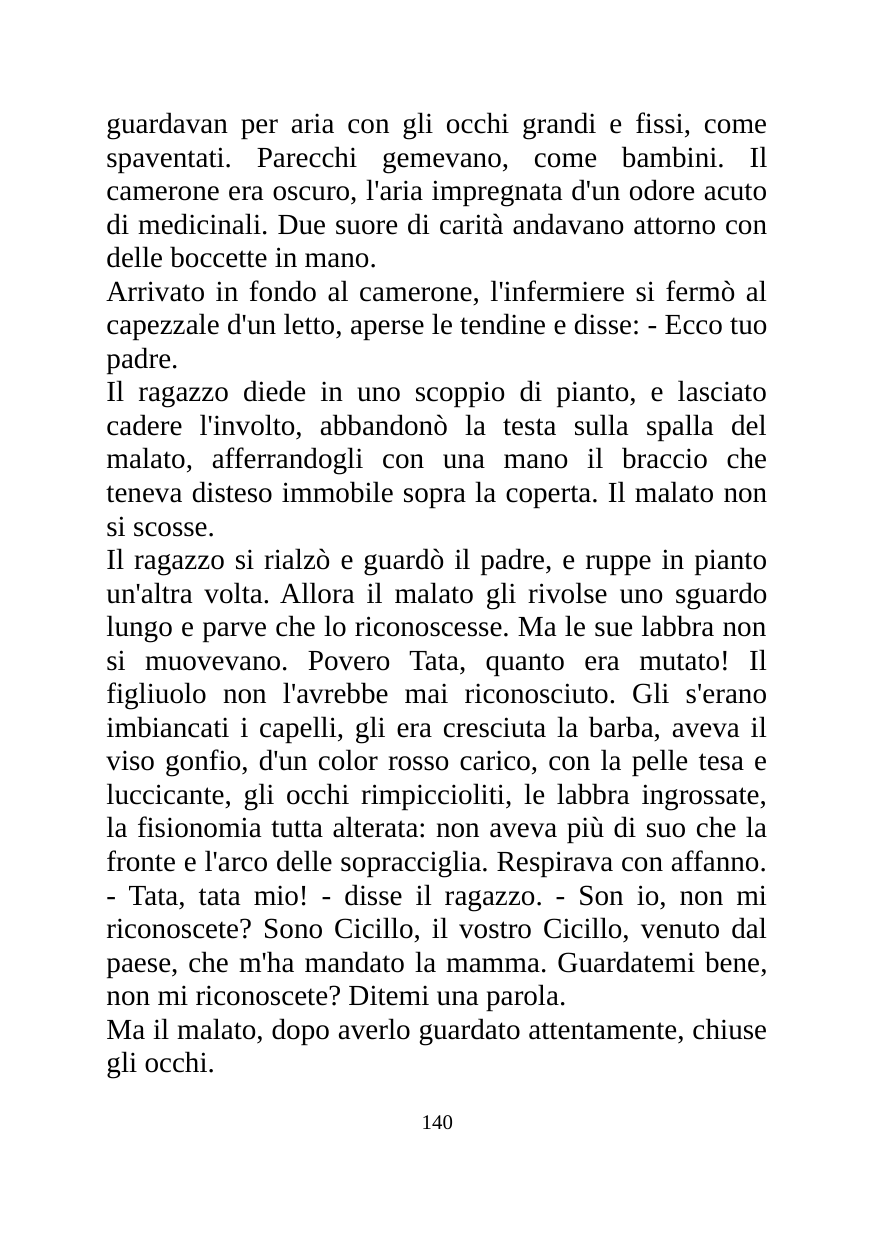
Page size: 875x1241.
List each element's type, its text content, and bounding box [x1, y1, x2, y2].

text Arrivato in fondo al camerone, l'infermiere si fermò al capezzale d'un letto, aperse le tendine e disse: - Ecco tuo padre. [106, 274, 768, 374]
text Il ragazzo si rialzò e guardò il padre, e ruppe in pianto un'altra volta. Allora il malato gli rivolse uno sguardo lungo e parve che lo riconoscesse. Ma le sue labbra non si muovevano. Povero Tata, quanto era mutato! Il figliuolo non l'avrebbe mai riconosciuto. Gli s'erano imbiancati i capelli, gli era cresciuta la barba, aveva il viso gonfio, d'un color rosso carico, con la pelle tesa e luccicante, gli occhi rimpiccioliti, le labbra ingrossate, la fisionomia tutta alterata: non aveva più di suo che la fronte e l'arco delle sopracciglia. Respirava con affanno. - Tata, tata mio! - disse il ragazzo. - Son io, non mi riconoscete? Sono Cicillo, il vostro Cicillo, venuto dal paese, che m'ha mandato la mamma. Guardatemi bene, non mi riconoscete? Ditemi una parola. [106, 542, 768, 1012]
text guardavan per aria con gli occhi grandi e fissi, come spaventati. Parecchi gemevano, come bambini. Il camerone era oscuro, l'aria impregnata d'un odore acuto di medicinali. Due suore di carità andavano attorno con delle boccette in mano. [106, 106, 768, 274]
text Ma il malato, dopo averlo guardato attentamente, chiuse gli occhi. [106, 1012, 768, 1079]
text Il ragazzo diede in uno scoppio di pianto, e lasciato cadere l'involto, abbandonò la testa sulla spalla del malato, afferrandogli con una mano il braccio che teneva disteso immobile sopra la coperta. Il malato non si scosse. [106, 374, 768, 542]
